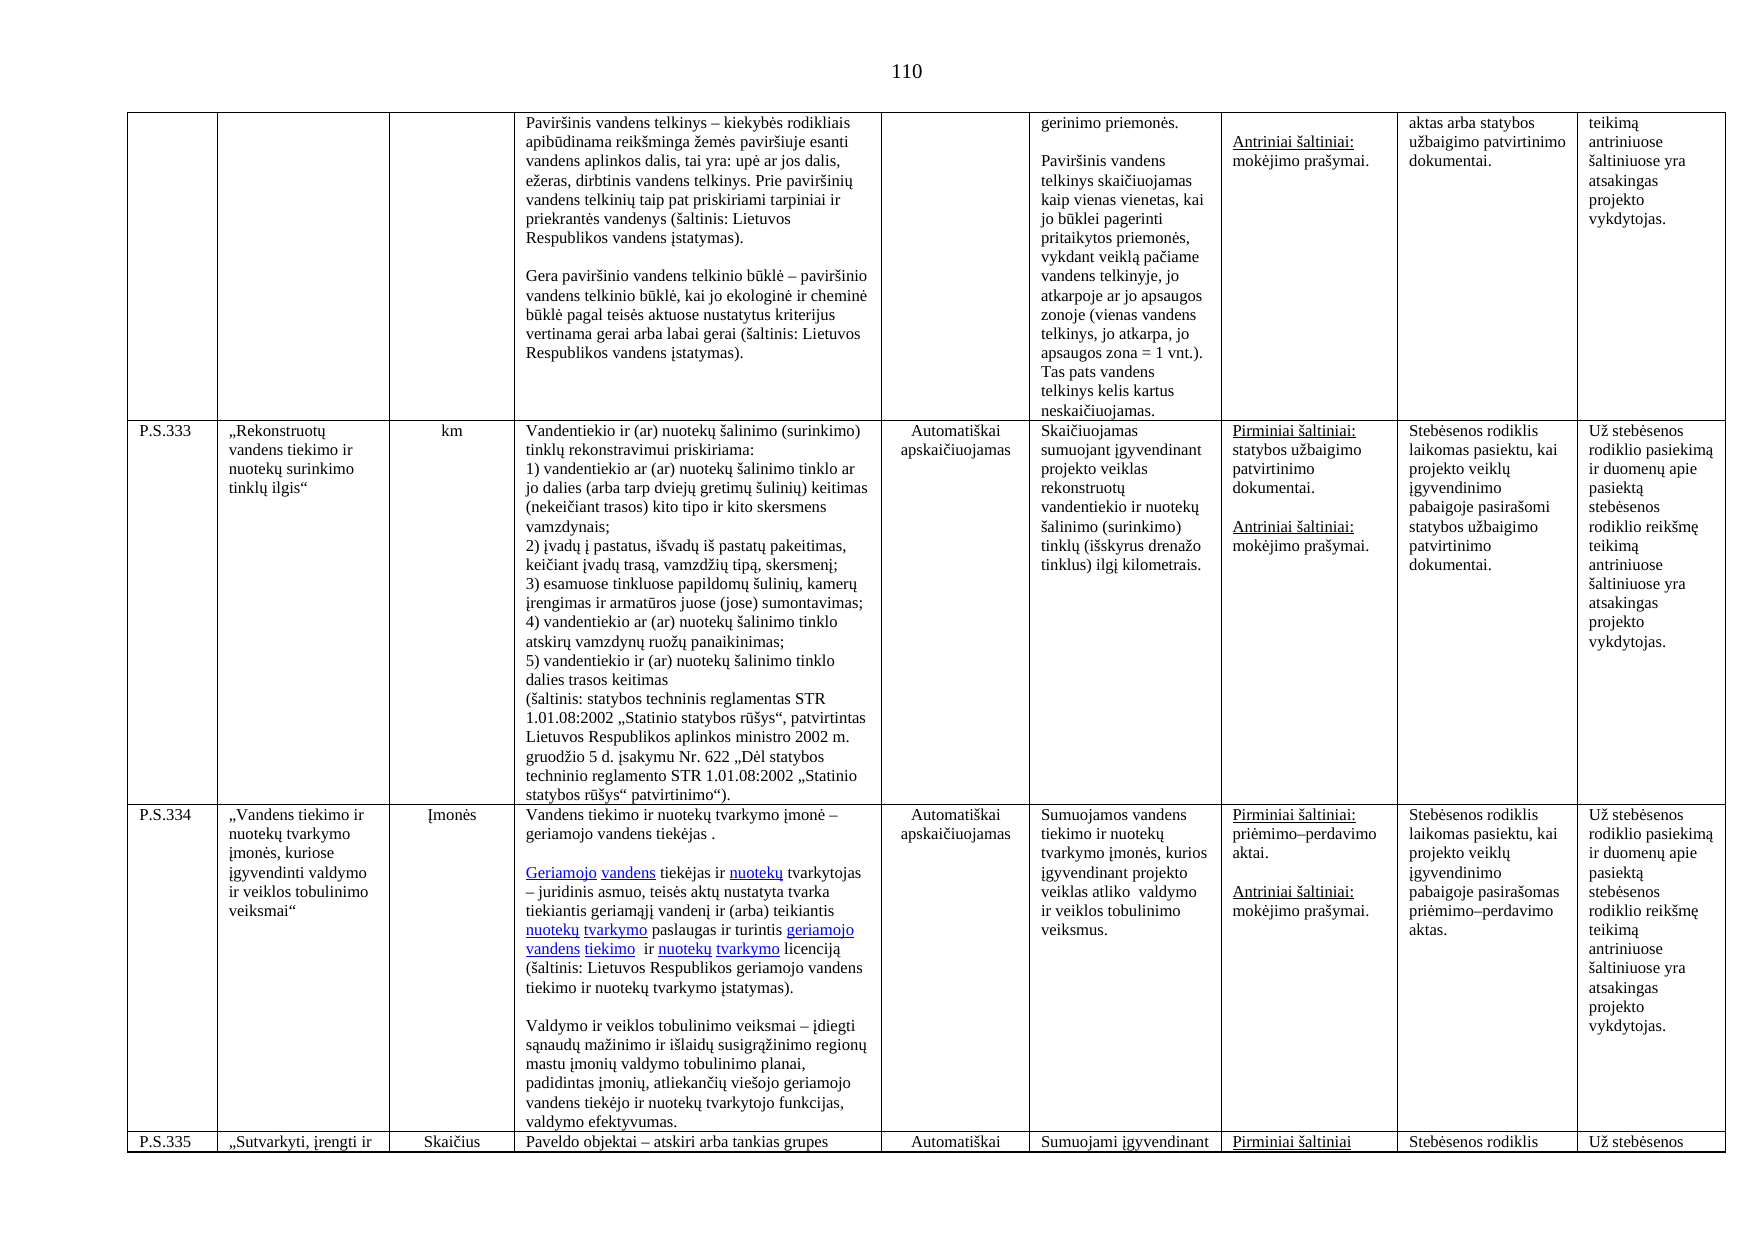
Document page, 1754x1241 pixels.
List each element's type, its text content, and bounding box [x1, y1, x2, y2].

table_cell Antriniai šaltiniai: mokėjimo prašymai. [1222, 113, 1397, 419]
table_cell km [390, 421, 514, 804]
table_cell Pirminiai šaltiniai: priėmimo–perdavimo aktai. Antriniai šaltiniai: mokėjimo prašymai. [1222, 805, 1397, 1131]
table_cell [882, 113, 1029, 419]
table_cell [128, 113, 217, 419]
table_cell [390, 113, 514, 419]
table_cell Už stebėsenos rodiklio pasiekimą ir duomenų apie pasiektą stebėsenos rodiklio reikšmę teikimą antriniuose šaltiniuose yra atsakingas projekto vykdytojas. [1578, 421, 1725, 804]
table_cell Už stebėsenos [1578, 1132, 1725, 1151]
table_cell „Vandens tiekimo ir nuotekų tvarkymo įmonės, kuriose įgyvendinti valdymo ir veiklos tobulinimo veiksmai“ [218, 805, 389, 1131]
table_cell Stebėsenos rodiklis [1398, 1132, 1577, 1151]
table_cell Paviršinis vandens telkinys – kiekybės rodikliais apibūdinama reikšminga žemės paviršiuje esanti vandens aplinkos dalis, tai yra: upė ar jos dalis, ežeras, dirbtinis vandens telkinys. Prie paviršinių vandens telkinių taip pat priskiriami tarpiniai ir priekrantės vandenys (šaltinis: Lietuvos Respublikos vandens įstatymas). Gera paviršinio vandens telkinio būklė – paviršinio vandens telkinio būklė, kai jo ekologinė ir cheminė būklė pagal teisės aktuose nustatytus kriterijus vertinama gerai arba labai gerai (šaltinis: Lietuvos Respublikos vandens įstatymas). [515, 113, 881, 419]
table_cell Skaičiuojamas sumuojant įgyvendinant projekto veiklas rekonstruotų vandentiekio ir nuotekų šalinimo (surinkimo) tinklų (išskyrus drenažo tinklus) ilgį kilometrais. [1030, 421, 1221, 804]
table_cell Paveldo objektai – atskiri arba tankias grupes [515, 1132, 881, 1151]
table_cell Už stebėsenos rodiklio pasiekimą ir duomenų apie pasiektą stebėsenos rodiklio reikšmę teikimą antriniuose šaltiniuose yra atsakingas projekto vykdytojas. [1578, 805, 1725, 1131]
table_cell aktas arba statybos užbaigimo patvirtinimo dokumentai. [1398, 113, 1577, 419]
table_cell Automatiškai apskaičiuojamas [882, 805, 1029, 1131]
table_cell Sumuojamos vandens tiekimo ir nuotekų tvarkymo įmonės, kurios įgyvendinant projekto veiklas atliko valdymo ir veiklos tobulinimo veiksmus. [1030, 805, 1221, 1131]
table_cell gerinimo priemonės. Paviršinis vandens telkinys skaičiuojamas kaip vienas vienetas, kai jo būklei pagerinti pritaikytos priemonės, vykdant veiklą pačiame vandens telkinyje, jo atkarpoje ar jo apsaugos zonoje (vienas vandens telkinys, jo atkarpa, jo apsaugos zona = 1 vnt.). Tas pats vandens telkinys kelis kartus neskaičiuojamas. [1030, 113, 1221, 419]
table_cell „Rekonstruotų vandens tiekimo ir nuotekų surinkimo tinklų ilgis“ [218, 421, 389, 804]
table_cell Stebėsenos rodiklis laikomas pasiektu, kai projekto veiklų įgyvendinimo pabaigoje pasirašomas priėmimo–perdavimo aktas. [1398, 805, 1577, 1131]
table_cell [218, 113, 389, 419]
table_cell Pirminiai šaltiniai: statybos užbaigimo patvirtinimo dokumentai. Antriniai šaltiniai: mokėjimo prašymai. [1222, 421, 1397, 804]
table_cell Automatiškai [882, 1132, 1029, 1151]
table_cell „Sutvarkyti, įrengti ir [218, 1132, 389, 1151]
table_cell Stebėsenos rodiklis laikomas pasiektu, kai projekto veiklų įgyvendinimo pabaigoje pasirašomi statybos užbaigimo patvirtinimo dokumentai. [1398, 421, 1577, 804]
table_cell P.S.334 [128, 805, 217, 1131]
table_cell Vandentiekio ir (ar) nuotekų šalinimo (surinkimo) tinklų rekonstravimui priskiriama: 1) vandentiekio ar (ar) nuotekų šalinimo tinklo ar jo dalies (arba tarp dviejų gretimų šulinių) keitimas (nekeičiant trasos) kito tipo ir kito skersmens vamzdynais; 2) įvadų į pastatus, išvadų iš pastatų pakeitimas, keičiant įvadų trasą, vamzdžių tipą, skersmenį; 3) esamuose tinkluose papildomų šulinių, kamerų įrengimas ir armatūros juose (jose) sumontavimas; 4) vandentiekio ar (ar) nuotekų šalinimo tinklo atskirų vamzdynų ruožų panaikinimas; 5) vandentiekio ir (ar) nuotekų šalinimo tinklo dalies trasos keitimas (šaltinis: statybos techninis reglamentas STR 1.01.08:2002 „Statinio statybos rūšys“, patvirtintas Lietuvos Respublikos aplinkos ministro 2002 m. gruodžio 5 d. įsakymu Nr. 622 „Dėl statybos techninio reglamento STR 1.01.08:2002 „Statinio statybos rūšys“ patvirtinimo“). [515, 421, 881, 804]
table_cell P.S.333 [128, 421, 217, 804]
table_cell Vandens tiekimo ir nuotekų tvarkymo įmonė – geriamojo vandens tiekėjas . Geriamojo vandens tiekėjas ir nuotekų tvarkytojas – juridinis asmuo, teisės aktų nustatyta tvarka tiekiantis geriamąjį vandenį ir (arba) teikiantis nuotekų tvarkymo paslaugas ir turintis geriamojo vandens tiekimo ir nuotekų tvarkymo licenciją (šaltinis: Lietuvos Respublikos geriamojo vandens tiekimo ir nuotekų tvarkymo įstatymas). Valdymo ir veiklos tobulinimo veiksmai – įdiegti sąnaudų mažinimo ir išlaidų susigrąžinimo regionų mastu įmonių valdymo tobulinimo planai, padidintas įmonių, atliekančių viešojo geriamojo vandens tiekėjo ir nuotekų tvarkytojo funkcijas, valdymo efektyvumas. [515, 805, 881, 1131]
table_cell teikimą antriniuose šaltiniuose yra atsakingas projekto vykdytojas. [1578, 113, 1725, 419]
table_cell Automatiškai apskaičiuojamas [882, 421, 1029, 804]
table_cell Sumuojami įgyvendinant [1030, 1132, 1221, 1151]
table_cell Įmonės [390, 805, 514, 1131]
table_cell Pirminiai šaltiniai [1222, 1132, 1397, 1151]
table_cell P.S.335 [128, 1132, 217, 1151]
table_cell Skaičius [390, 1132, 514, 1151]
